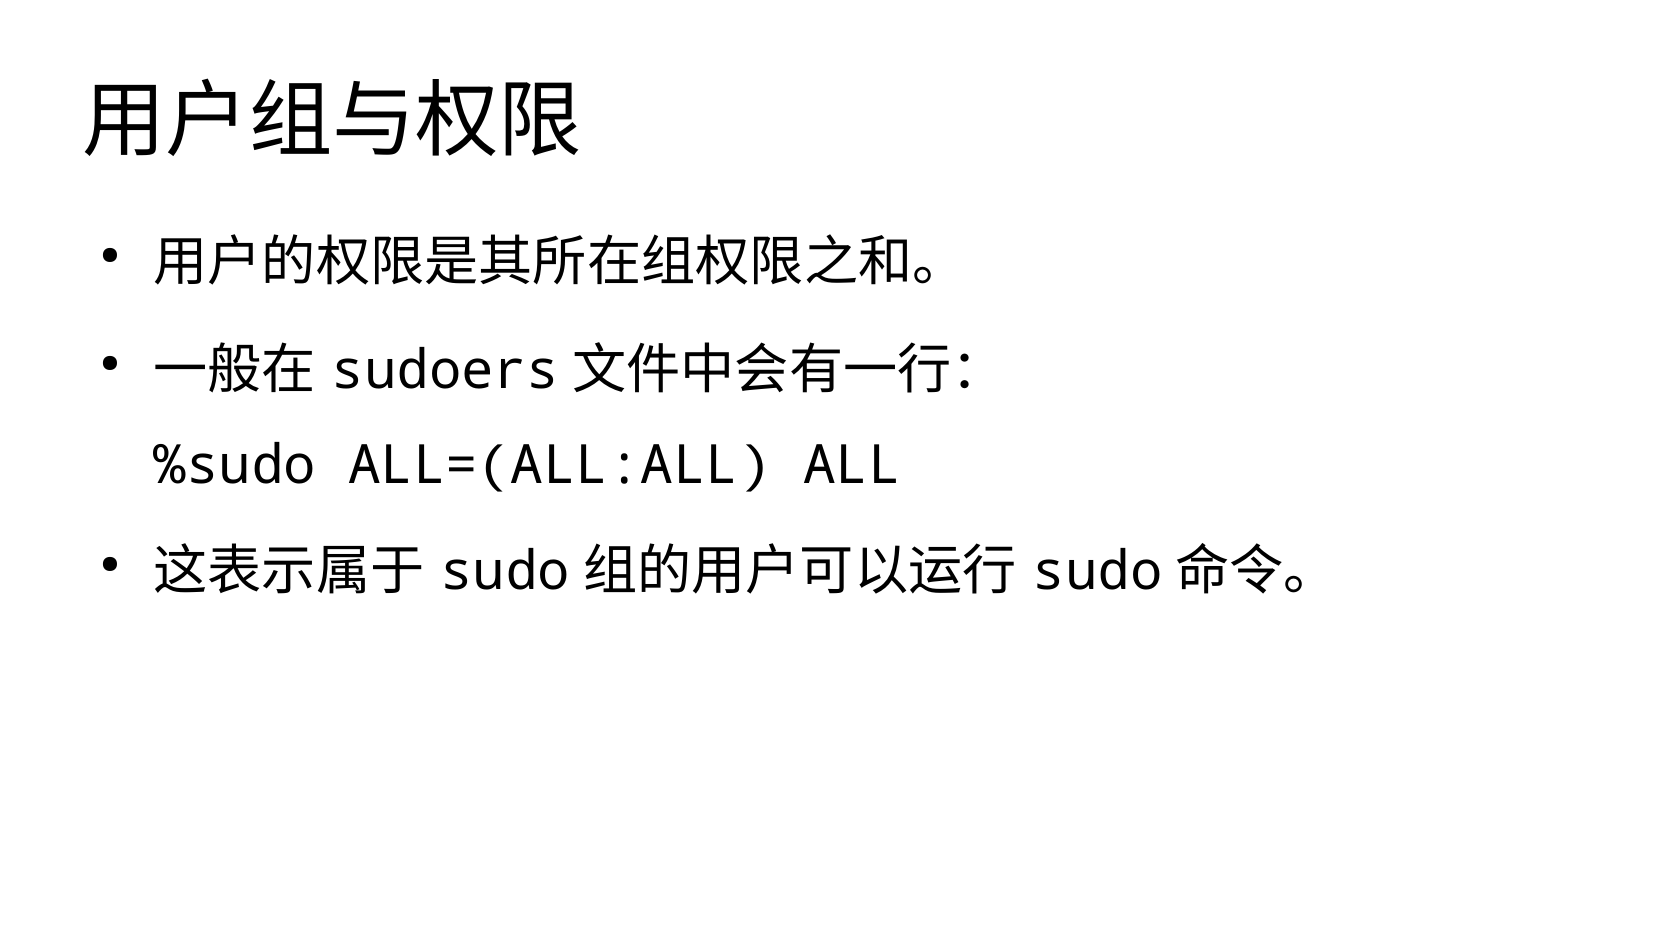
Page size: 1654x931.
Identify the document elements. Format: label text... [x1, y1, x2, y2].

title 用户组与权限 [82, 37, 1571, 189]
list 用户的权限是其所在组权限之和。 一般在sudoers文件中会有一行： %sudo ALL=(ALL:ALL) ALL 这表示属于sudo组的用户可以运行sudo命令。 [82, 217, 1571, 758]
